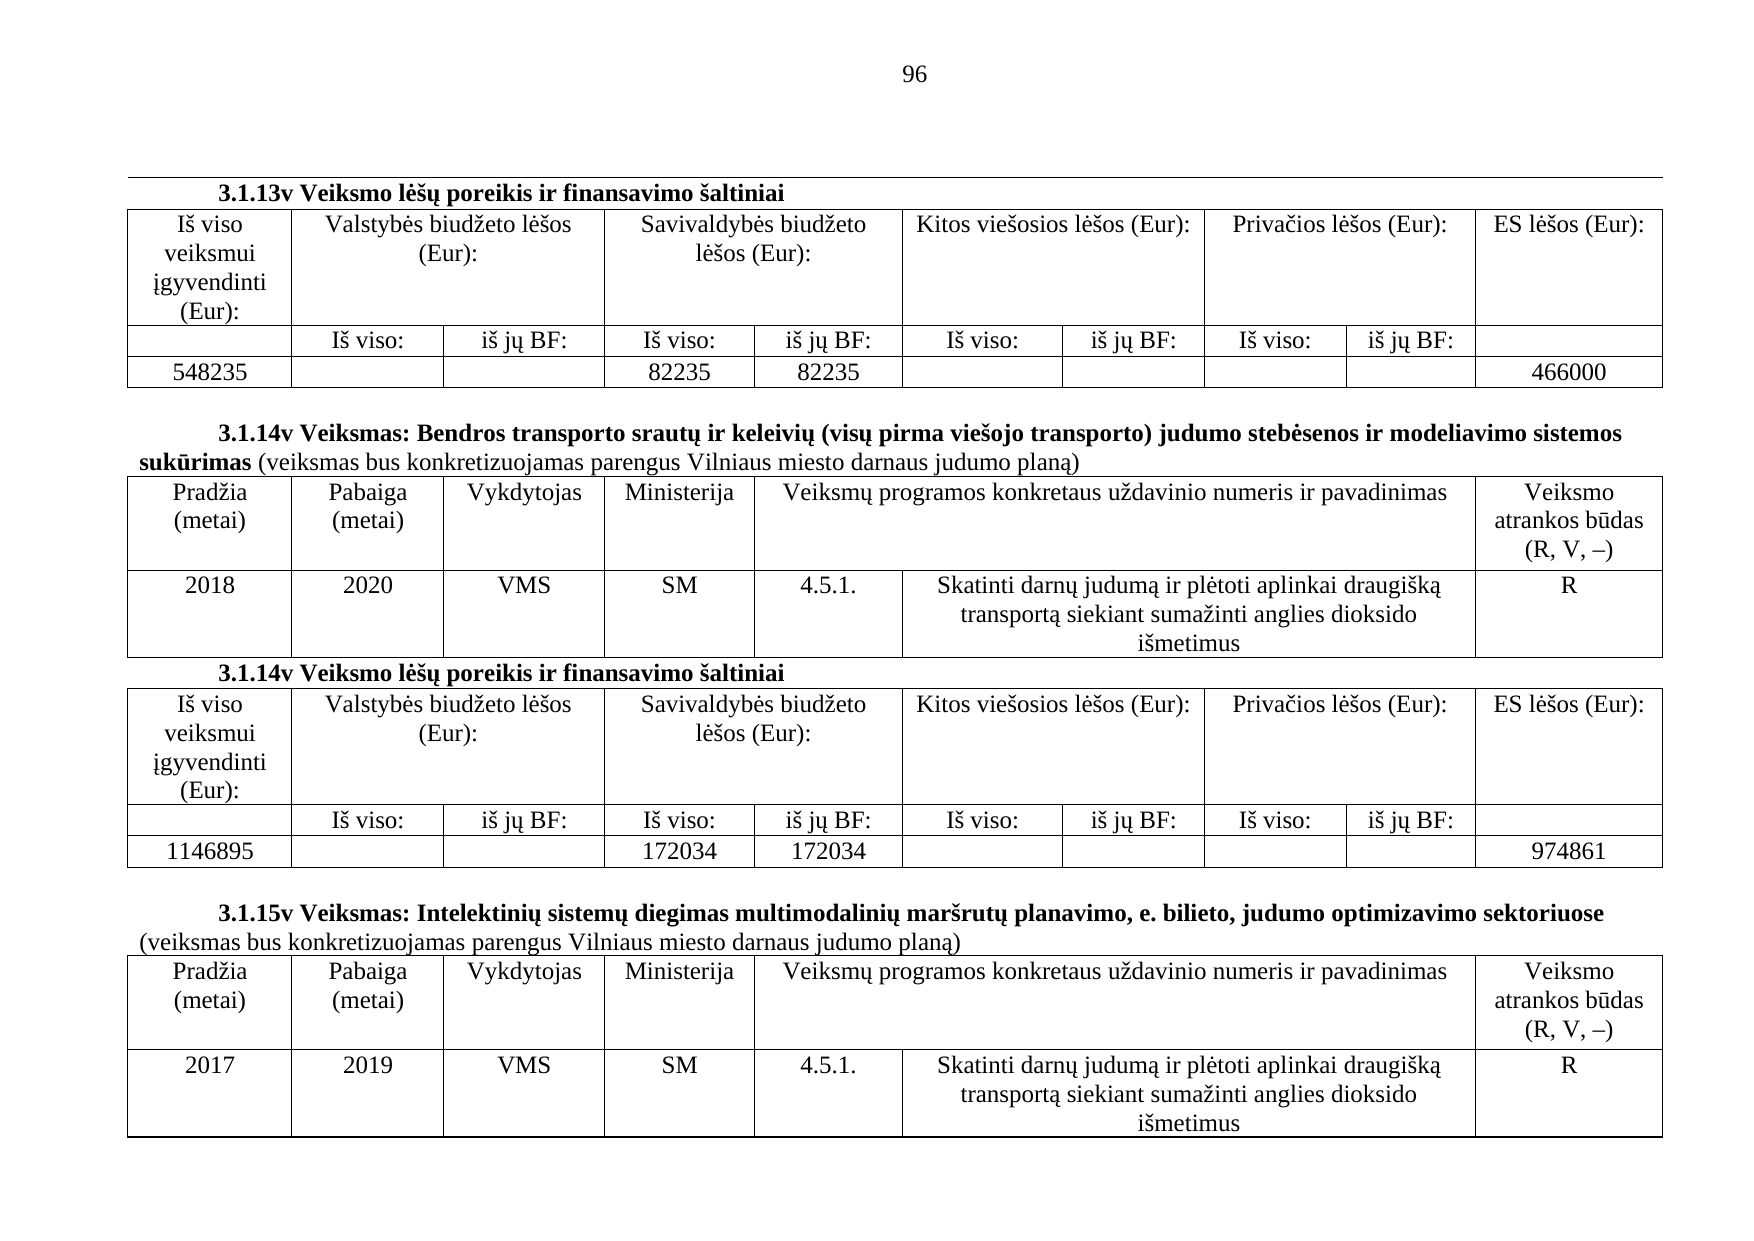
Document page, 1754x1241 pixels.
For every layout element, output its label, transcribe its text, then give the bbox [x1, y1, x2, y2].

table_cell [1063, 868, 1204, 898]
table_cell Pradžia (metai) [128, 477, 291, 569]
table_cell 4.5.1. [755, 1050, 902, 1136]
table_cell Pabaiga (metai) [292, 956, 443, 1049]
table_cell Iš viso: [605, 326, 754, 356]
table_cell 82235 [605, 357, 754, 387]
table_cell iš jų BF: [755, 326, 902, 356]
table_cell [292, 357, 443, 387]
table_cell 2017 [128, 1050, 291, 1136]
table_cell [292, 388, 444, 418]
table_cell Iš viso veiksmui įgyvendinti (Eur): [128, 210, 291, 324]
table_cell Valstybės biudžeto lėšos (Eur): [292, 210, 604, 324]
table_cell Iš viso: [605, 805, 754, 835]
table_cell iš jų BF: [755, 805, 902, 835]
table_cell [292, 836, 443, 867]
table_cell Skatinti darnų judumą ir plėtoti aplinkai draugišką transportą siekiant sumažinti anglies dioksido išmetimus [903, 571, 1475, 657]
table_cell iš jų BF: [1347, 805, 1475, 835]
table_cell ES lėšos (Eur): [1476, 210, 1662, 324]
table_cell Iš viso veiksmui įgyvendinti (Eur): [128, 689, 291, 804]
table_cell [1475, 868, 1663, 898]
table_cell Vykdytojas [444, 477, 604, 569]
table_cell [1475, 388, 1663, 418]
table_cell Veiksmų programos konkretaus uždavinio numeris ir pavadinimas [755, 477, 1475, 569]
table_cell [1347, 357, 1475, 387]
table_cell 3.1.15v Veiksmas: Intelektinių sistemų diegimas multimodalinių maršrutų planavimo, e. bilieto, judumo optimizavimo sektoriuose (veiksmas bus konkretizuojamas parengus Vilniaus miesto darnaus judumo planą) [128, 898, 1663, 955]
table_cell Pradžia (metai) [128, 956, 291, 1049]
table_cell Veiksmo atrankos būdas (R, V, –) [1476, 956, 1662, 1049]
table_cell [1346, 388, 1475, 418]
table_cell [903, 836, 1062, 867]
table_cell iš jų BF: [444, 326, 604, 356]
table_cell [1205, 357, 1346, 387]
table_cell Savivaldybės biudžeto lėšos (Eur): [605, 689, 902, 804]
table_cell 3.1.14v Veiksmas: Bendros transporto srautų ir keleivių (visų pirma viešojo transporto) judumo stebėsenos ir modeliavimo sistemos sukūrimas (veiksmas bus konkretizuojamas parengus Vilniaus miesto darnaus judumo planą) [128, 418, 1663, 476]
table_cell [1476, 805, 1662, 835]
table_cell Iš viso: [292, 805, 443, 835]
table_cell Kitos viešosios lėšos (Eur): [903, 689, 1204, 804]
table_cell iš jų BF: [444, 805, 604, 835]
table_cell [902, 388, 1063, 418]
table_cell 1146895 [128, 836, 291, 867]
table_cell Savivaldybės biudžeto lėšos (Eur): [605, 210, 902, 324]
table_cell Valstybės biudžeto lėšos (Eur): [292, 689, 604, 804]
table_cell 2020 [292, 571, 443, 657]
table_cell [1205, 836, 1346, 867]
table_cell Kitos viešosios lėšos (Eur): [903, 210, 1204, 324]
table_cell [604, 868, 754, 898]
table_cell Veiksmų programos konkretaus uždavinio numeris ir pavadinimas [755, 956, 1475, 1049]
table_cell [444, 868, 604, 898]
table_cell R [1476, 1050, 1662, 1136]
table_cell iš jų BF: [1063, 326, 1204, 356]
table_cell 172034 [605, 836, 754, 867]
table_cell Iš viso: [903, 326, 1062, 356]
table_cell Vykdytojas [444, 956, 604, 1049]
table_cell [1063, 388, 1204, 418]
table_cell Skatinti darnų judumą ir plėtoti aplinkai draugišką transportą siekiant sumažinti anglies dioksido išmetimus [903, 1050, 1475, 1136]
table_cell iš jų BF: [1347, 326, 1475, 356]
table_cell 466000 [1476, 357, 1662, 387]
table_cell 4.5.1. [755, 571, 902, 657]
table_cell [903, 357, 1062, 387]
table_cell [1204, 868, 1346, 898]
table_cell Iš viso: [903, 805, 1062, 835]
table_cell Iš viso: [1205, 805, 1346, 835]
table_cell [292, 868, 444, 898]
table_cell Privačios lėšos (Eur): [1205, 689, 1475, 804]
table_cell 2019 [292, 1050, 443, 1136]
table_cell [1063, 357, 1204, 387]
table_cell [902, 868, 1063, 898]
table_cell [754, 388, 902, 418]
table_cell [1204, 388, 1346, 418]
table_cell SM [605, 1050, 754, 1136]
table_cell [1476, 326, 1662, 356]
table_cell [444, 357, 604, 387]
table_cell 82235 [755, 357, 902, 387]
table_cell Iš viso: [1205, 326, 1346, 356]
table_cell ES lėšos (Eur): [1476, 689, 1662, 804]
table_cell [128, 388, 292, 418]
table_cell [444, 836, 604, 867]
table_cell [128, 326, 291, 356]
table_cell [128, 805, 291, 835]
table_cell VMS [444, 571, 604, 657]
table_cell Iš viso: [292, 326, 443, 356]
table_cell iš jų BF: [1063, 805, 1204, 835]
table_cell [444, 388, 604, 418]
table_cell R [1476, 571, 1662, 657]
table_cell SM [605, 571, 754, 657]
table_cell Ministerija [605, 477, 754, 569]
table_cell 172034 [755, 836, 902, 867]
table_cell [128, 868, 292, 898]
table_cell Veiksmo atrankos būdas (R, V, –) [1476, 477, 1662, 569]
table_cell 974861 [1476, 836, 1662, 867]
table_cell Pabaiga (metai) [292, 477, 443, 569]
table_cell [604, 388, 754, 418]
table_cell 548235 [128, 357, 291, 387]
table_cell [1346, 868, 1475, 898]
table_cell 3.1.13v Veiksmo lėšų poreikis ir finansavimo šaltiniai [128, 178, 1663, 208]
table_cell 2018 [128, 571, 291, 657]
table_cell VMS [444, 1050, 604, 1136]
table_cell [1063, 836, 1204, 867]
table_cell [1347, 836, 1475, 867]
table_cell Privačios lėšos (Eur): [1205, 210, 1475, 324]
table_cell Ministerija [605, 956, 754, 1049]
table_cell 3.1.14v Veiksmo lėšų poreikis ir finansavimo šaltiniai [128, 658, 1663, 688]
table_cell [754, 868, 902, 898]
